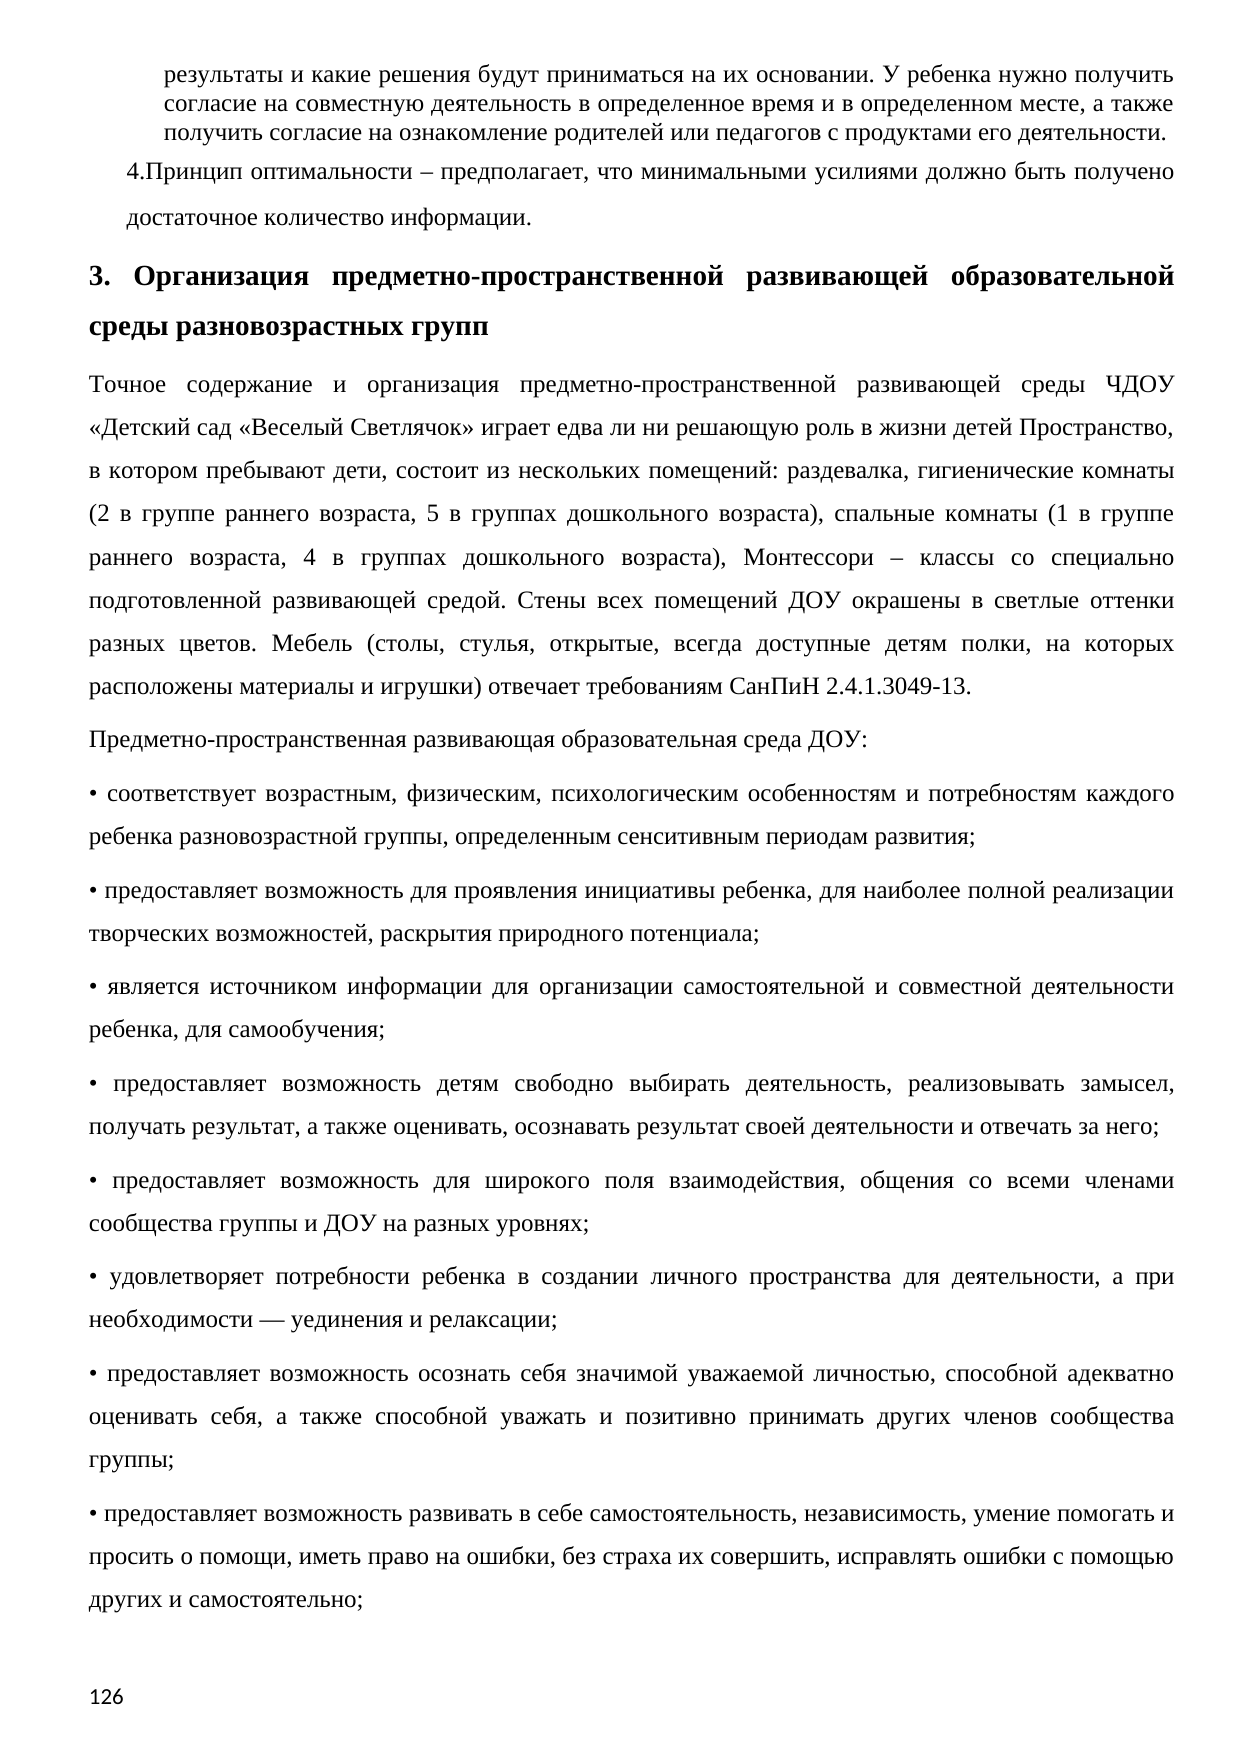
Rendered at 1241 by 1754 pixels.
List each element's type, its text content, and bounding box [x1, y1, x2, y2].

text • предоставляет возможность детям свободно выбирать деятельность, реализовывать замысел, получать результат, а также оценивать, осознавать результат своей деятельности и отвечать за него; [89, 1068, 1175, 1140]
text 3. Организация предметно-пространственной развивающей образовательной среды разновозрастных групп [89, 258, 1175, 342]
text • предоставляет возможность осознать себя значимой уважаемой личностью, способной адекватно оценивать себя, а также способной уважать и позитивно принимать других членов сообщества группы; [89, 1358, 1175, 1473]
text • соответствует возрастным, физическим, психологическим особенностям и потребностям каждого ребенка разновозрастной группы, определенным сенситивным периодам развития; [89, 778, 1175, 850]
text • предоставляет возможность развивать в себе самостоятельность, независимость, умение помогать и просить о помощи, иметь право на ошибки, без страха их совершить, исправлять ошибки с помощью других и самостоятельно; [89, 1498, 1175, 1613]
list результаты и какие решения будут приниматься на их основании. У ребенка нужно получить согласие на совместную деятельность в определенное время и в определенном месте, а также получить согласие на ознакомление родителей или педагогов с продуктами его деятельности. [126, 59, 1175, 145]
text • предоставляет возможность для проявления инициативы ребенка, для наиболее полной реализации творческих возможностей, раскрытия природного потенциала; [89, 875, 1175, 947]
text • удовлетворяет потребности ребенка в создании личного пространства для деятельности, а при необходимости — уединения и релаксации; [89, 1261, 1175, 1333]
text Точное содержание и организация предметно-пространственной развивающей среды ЧДОУ «Детский сад «Веселый Светлячок» играет едва ли ни решающую роль в жизни детей Пространство, в котором пребывают дети, состоит из нескольких помещений: раздевалка, гигиенические комнаты (2 в группе раннего возраста, 5 в группах дошкольного возраста), спальные комнаты (1 в группе раннего возраста, 4 в группах дошкольного возраста), Монтессори – классы со специально подготовленной развивающей средой. Стены всех помещений ДОУ окрашены в светлые оттенки разных цветов. Мебель (столы, стулья, открытые, всегда доступные детям полки, на которых расположены материалы и игрушки) отвечает требованиям СанПиН 2.4.1.3049-13. [89, 369, 1175, 700]
text 4.Принцип оптимальности – предполагает, что минимальными усилиями должно быть получено достаточное количество информации. [126, 156, 1175, 230]
text • предоставляет возможность для широкого поля взаимодействия, общения со всеми членами сообщества группы и ДОУ на разных уровнях; [89, 1165, 1175, 1237]
text Предметно-пространственная развивающая образовательная среда ДОУ: [89, 724, 1175, 753]
text • является источником информации для организации самостоятельной и совместной деятельности ребенка, для самообучения; [89, 971, 1175, 1043]
